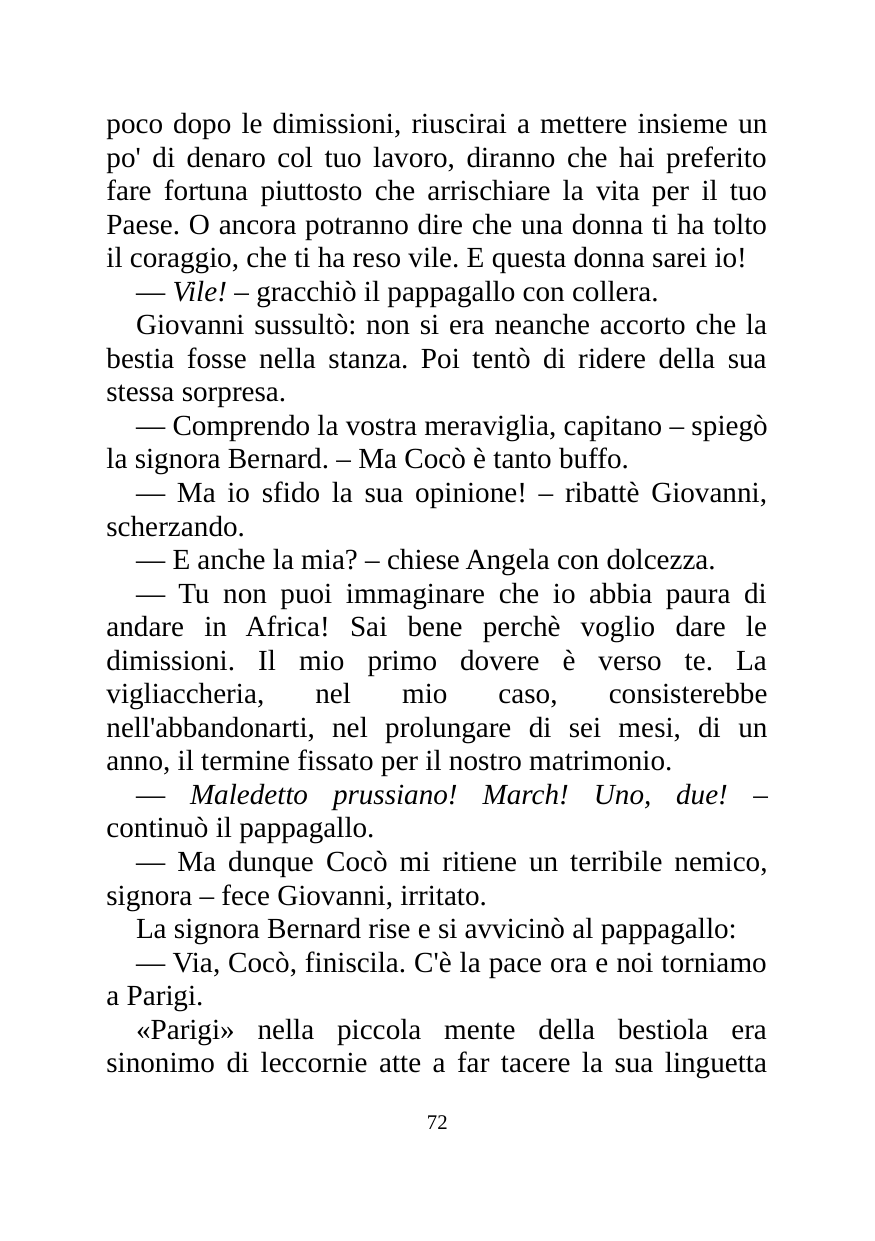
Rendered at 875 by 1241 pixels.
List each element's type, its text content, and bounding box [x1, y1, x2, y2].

text — Ma io sfido la sua opinione! – ribattè Giovanni, scherzando. [106, 475, 768, 542]
text — Vile! – gracchiò il pappagallo con collera. [106, 274, 768, 307]
text — Comprendo la vostra meraviglia, capitano – spiegò la signora Bernard. – Ma Cocò è tanto buffo. [106, 408, 768, 475]
text — Maledetto prussiano! March! Uno, due! – continuò il pappagallo. [106, 777, 768, 844]
text — Via, Cocò, finiscila. C'è la pace ora e noi torniamo a Parigi. [106, 945, 768, 1012]
text — Tu non puoi immaginare che io abbia paura di andare in Africa! Sai bene perchè voglio dare le dimissioni. Il mio primo dovere è verso te. La vigliaccheria, nel mio caso, consisterebbe nell'abbandonarti, nel prolungare di sei mesi, di un anno, il termine fissato per il nostro matrimonio. [106, 576, 768, 777]
text poco dopo le dimissioni, riuscirai a mettere insieme un po' di denaro col tuo lavoro, diranno che hai preferito fare fortuna piuttosto che arrischiare la vita per il tuo Paese. O ancora potranno dire che una donna ti ha tolto il coraggio, che ti ha reso vile. E questa donna sarei io! [106, 106, 768, 274]
text — E anche la mia? – chiese Angela con dolcezza. [106, 542, 768, 576]
text La signora Bernard rise e si avvicinò al pappagallo: [106, 911, 768, 945]
text «Parigi» nella piccola mente della bestiola era sinonimo di leccornie atte a far tacere la sua linguetta [106, 1012, 768, 1079]
text Giovanni sussultò: non si era neanche accorto che la bestia fosse nella stanza. Poi tentò di ridere della sua stessa sorpresa. [106, 307, 768, 408]
text — Ma dunque Cocò mi ritiene un terribile nemico, signora – fece Giovanni, irritato. [106, 844, 768, 911]
